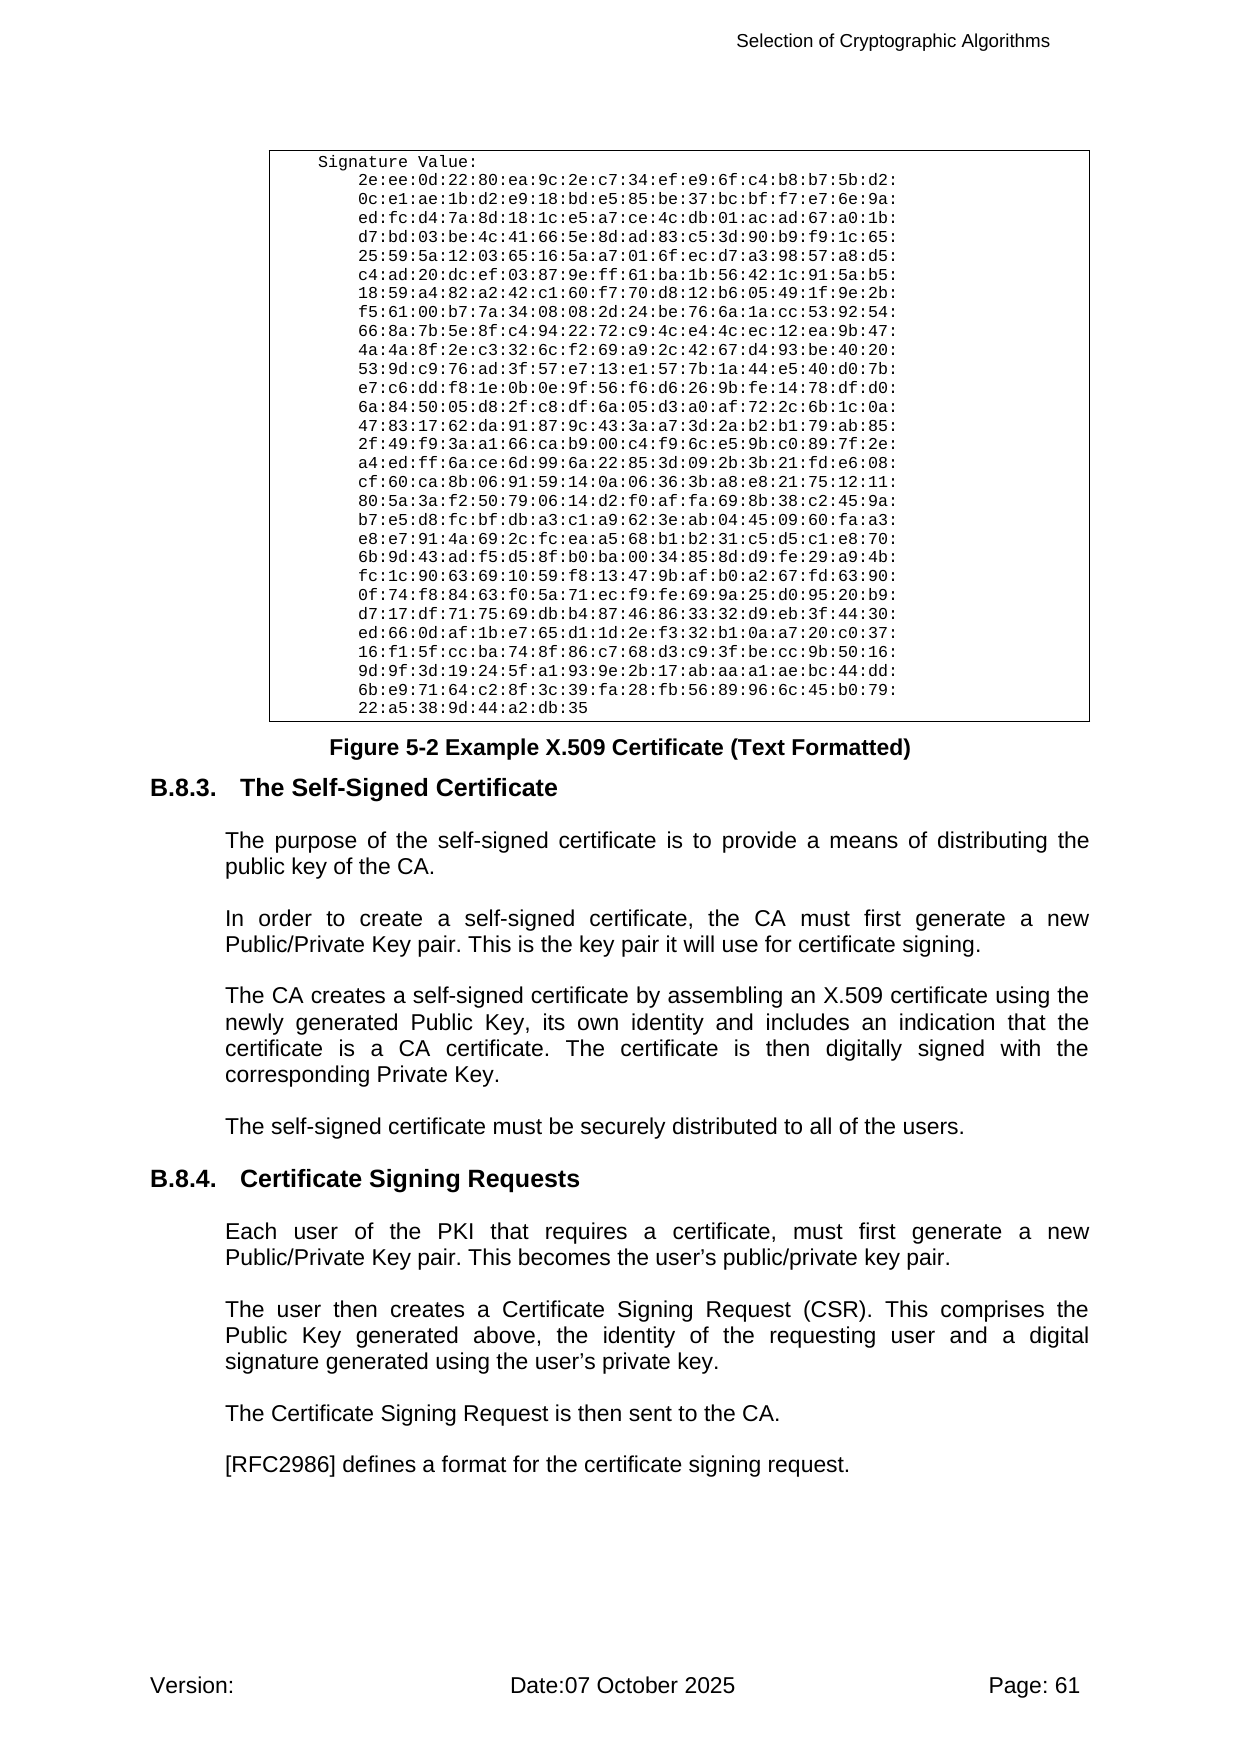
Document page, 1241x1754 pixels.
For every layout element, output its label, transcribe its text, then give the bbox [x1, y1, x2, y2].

text The self-signed certificate must be securely distributed to all of the users. [225, 1113, 1090, 1139]
text 80:5a:3a:f2:50:79:06:14:d2:f0:af:fa:69:8b:38:c2:45:9a: [270, 489, 1089, 508]
text d7:17:df:71:75:69:db:b4:87:46:86:33:32:d9:eb:3f:44:30: [270, 602, 1089, 621]
text e7:c6:dd:f8:1e:0b:0e:9f:56:f6:d6:26:9b:fe:14:78:df:d0: [270, 376, 1089, 395]
text The purpose of the self-signed certificate is to provide a means of distributing the public key of the CA. [225, 827, 1090, 880]
text ed:66:0d:af:1b:e7:65:d1:1d:2e:f3:32:b1:0a:a7:20:c0:37: [270, 621, 1089, 640]
text 2e:ee:0d:22:80:ea:9c:2e:c7:34:ef:e9:6f:c4:b8:b7:5b:d2: [270, 169, 1089, 188]
text ed:fc:d4:7a:8d:18:1c:e5:a7:ce:4c:db:01:ac:ad:67:a0:1b: [270, 207, 1089, 225]
text e8:e7:91:4a:69:2c:fc:ea:a5:68:b1:b2:31:c5:d5:c1:e8:70: [270, 527, 1089, 546]
text 22:a5:38:9d:44:a2:db:35 [270, 697, 1089, 721]
text 18:59:a4:82:a2:42:c1:60:f7:70:d8:12:b6:05:49:1f:9e:2b: [270, 282, 1089, 301]
text 2f:49:f9:3a:a1:66:ca:b9:00:c4:f9:6c:e5:9b:c0:89:7f:2e: [270, 433, 1089, 452]
text Figure 5‑2 Example X.509 Certificate (Text Formatted) [150, 734, 1090, 761]
text 47:83:17:62:da:91:87:9c:43:3a:a7:3d:2a:b2:b1:79:ab:85: [270, 414, 1089, 433]
text In order to create a self-signed certificate, the CA must first generate a new Public/Private Key pair. This is the key pair it will use for certificate signing. [225, 905, 1090, 957]
text cf:60:ca:8b:06:91:59:14:0a:06:36:3b:a8:e8:21:75:12:11: [270, 471, 1089, 489]
text The user then creates a Certificate Signing Request (CSR). This comprises the Public Key generated above, the identity of the requesting user and a digital signature generated using the user’s private key. [225, 1296, 1090, 1375]
text 0f:74:f8:84:63:f0:5a:71:ec:f9:fe:69:9a:25:d0:95:20:b9: [270, 584, 1089, 602]
text 66:8a:7b:5e:8f:c4:94:22:72:c9:4c:e4:4c:ec:12:ea:9b:47: [270, 320, 1089, 338]
text 6b:9d:43:ad:f5:d5:8f:b0:ba:00:34:85:8d:d9:fe:29:a9:4b: [270, 546, 1089, 565]
subtitle Certificate Signing Requests [150, 1164, 1090, 1193]
text Each user of the PKI that requires a certificate, must first generate a new Public/Private Key pair. This becomes the user’s public/private key pair. [225, 1218, 1090, 1271]
text [RFC2986] defines a format for the certificate signing request. [225, 1451, 1090, 1477]
text fc:1c:90:63:69:10:59:f8:13:47:9b:af:b0:a2:67:fd:63:90: [270, 565, 1089, 584]
text The Certificate Signing Request is then sent to the CA. [225, 1400, 1090, 1426]
text 25:59:5a:12:03:65:16:5a:a7:01:6f:ec:d7:a3:98:57:a8:d5: [270, 244, 1089, 263]
text d7:bd:03:be:4c:41:66:5e:8d:ad:83:c5:3d:90:b9:f9:1c:65: [270, 225, 1089, 244]
text 6b:e9:71:64:c2:8f:3c:39:fa:28:fb:56:89:96:6c:45:b0:79: [270, 678, 1089, 697]
text 16:f1:5f:cc:ba:74:8f:86:c7:68:d3:c9:3f:be:cc:9b:50:16: [270, 640, 1089, 659]
text 6a:84:50:05:d8:2f:c8:df:6a:05:d3:a0:af:72:2c:6b:1c:0a: [270, 395, 1089, 414]
text b7:e5:d8:fc:bf:db:a3:c1:a9:62:3e:ab:04:45:09:60:fa:a3: [270, 508, 1089, 527]
text 0c:e1:ae:1b:d2:e9:18:bd:e5:85:be:37:bc:bf:f7:e7:6e:9a: [270, 188, 1089, 207]
text 9d:9f:3d:19:24:5f:a1:93:9e:2b:17:ab:aa:a1:ae:bc:44:dd: [270, 659, 1089, 678]
text The CA creates a self-signed certificate by assembling an X.509 certificate using the newly generated Public Key, its own identity and includes an indication that the certificate is a CA certificate. The certificate is then digitally signed with the corresponding Private Key. [225, 982, 1090, 1088]
text 53:9d:c9:76:ad:3f:57:e7:13:e1:57:7b:1a:44:e5:40:d0:7b: [270, 357, 1089, 376]
text 4a:4a:8f:2e:c3:32:6c:f2:69:a9:2c:42:67:d4:93:be:40:20: [270, 338, 1089, 357]
subtitle The Self-Signed Certificate [150, 773, 1090, 802]
text Signature Value: [270, 151, 1089, 169]
text a4:ed:ff:6a:ce:6d:99:6a:22:85:3d:09:2b:3b:21:fd:e6:08: [270, 452, 1089, 471]
text c4:ad:20:dc:ef:03:87:9e:ff:61:ba:1b:56:42:1c:91:5a:b5: [270, 263, 1089, 282]
text f5:61:00:b7:7a:34:08:08:2d:24:be:76:6a:1a:cc:53:92:54: [270, 301, 1089, 320]
